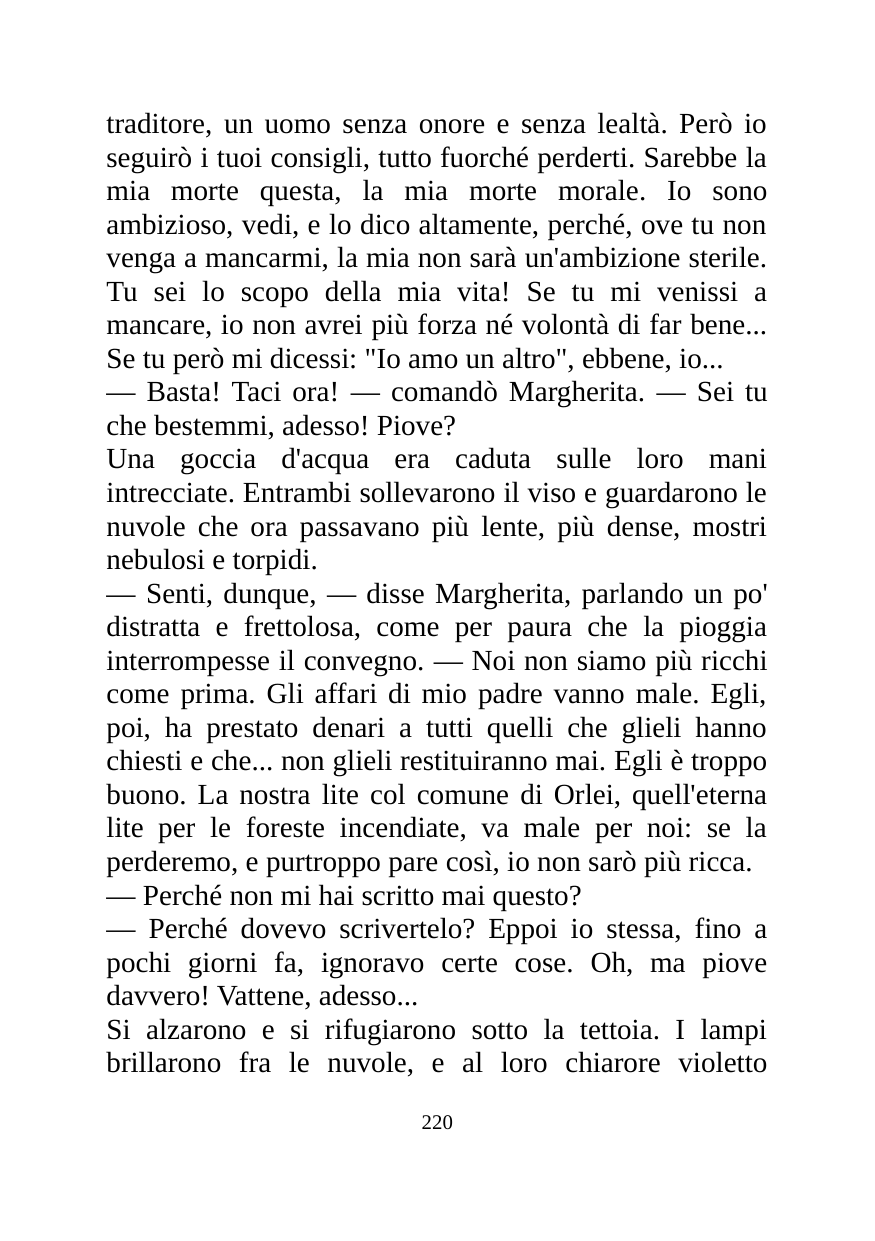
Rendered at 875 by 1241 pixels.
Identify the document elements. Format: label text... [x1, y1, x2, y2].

text — Senti, dunque, — disse Margherita, parlando un po' distratta e frettolosa, come per paura che la pioggia interrompesse il convegno. — Noi non siamo più ricchi come prima. Gli affari di mio padre vanno male. Egli, poi, ha prestato denari a tutti quelli che glieli hanno chiesti e che... non glieli restituiranno mai. Egli è troppo buono. La nostra lite col comune di Orlei, quell'eterna lite per le foreste incendiate, va male per noi: se la perderemo, e purtroppo pare così, io non sarò più ricca. [106, 576, 768, 878]
text — Perché dovevo scrivertelo? Eppoi io stessa, fino a pochi giorni fa, ignoravo certe cose. Oh, ma piove davvero! Vattene, adesso... [106, 911, 768, 1012]
text Si alzarono e si rifugiarono sotto la tettoia. I lampi brillarono fra le nuvole, e al loro chiarore violetto [106, 1012, 768, 1079]
text Una goccia d'acqua era caduta sulle loro mani intrecciate. Entrambi sollevarono il viso e guardarono le nuvole che ora passavano più lente, più dense, mostri nebulosi e torpidi. [106, 442, 768, 576]
text — Perché non mi hai scritto mai questo? [106, 878, 768, 911]
text traditore, un uomo senza onore e senza lealtà. Però io seguirò i tuoi consigli, tutto fuorché perderti. Sarebbe la mia morte questa, la mia morte morale. Io sono ambizioso, vedi, e lo dico altamente, perché, ove tu non venga a mancarmi, la mia non sarà un'ambizione sterile. Tu sei lo scopo della mia vita! Se tu mi venissi a mancare, io non avrei più forza né volontà di far bene... Se tu però mi dicessi: "Io amo un altro", ebbene, io... [106, 106, 768, 374]
text — Basta! Taci ora! — comandò Margherita. — Sei tu che bestemmi, adesso! Piove? [106, 374, 768, 442]
